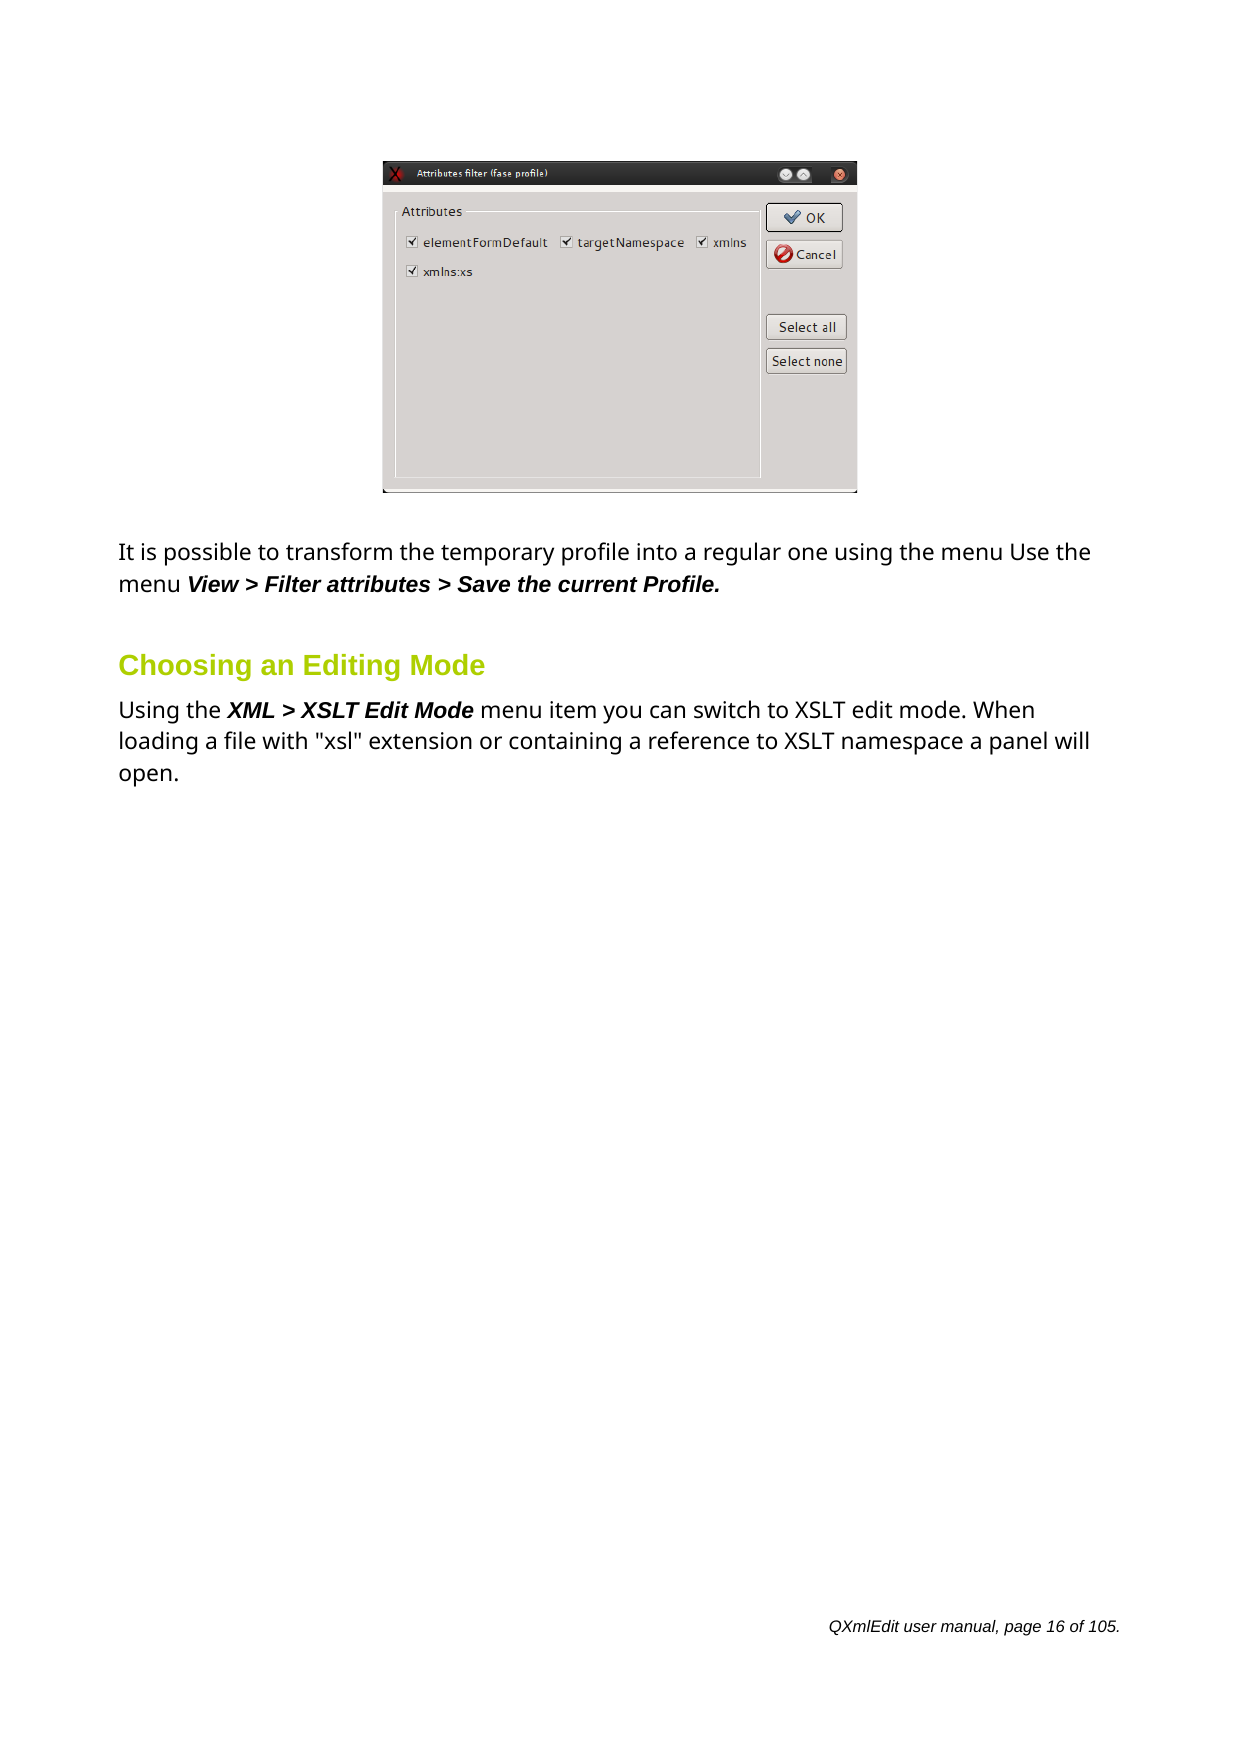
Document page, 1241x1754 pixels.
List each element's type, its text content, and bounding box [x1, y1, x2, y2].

subtitle Choosing an Editing Mode [118, 648, 1122, 682]
text Using the XML > XSLT Edit Mode menu item you can switch to XSLT edit mode. When loading a file with "xsl" extension or containing a reference to XSLT namespace a panel will open. [118, 694, 1122, 788]
text It is possible to transform the temporary profile into a regular one using the menu Use the menu View > Filter attributes > Save the current Profile. [118, 536, 1122, 599]
picture [382, 161, 858, 493]
